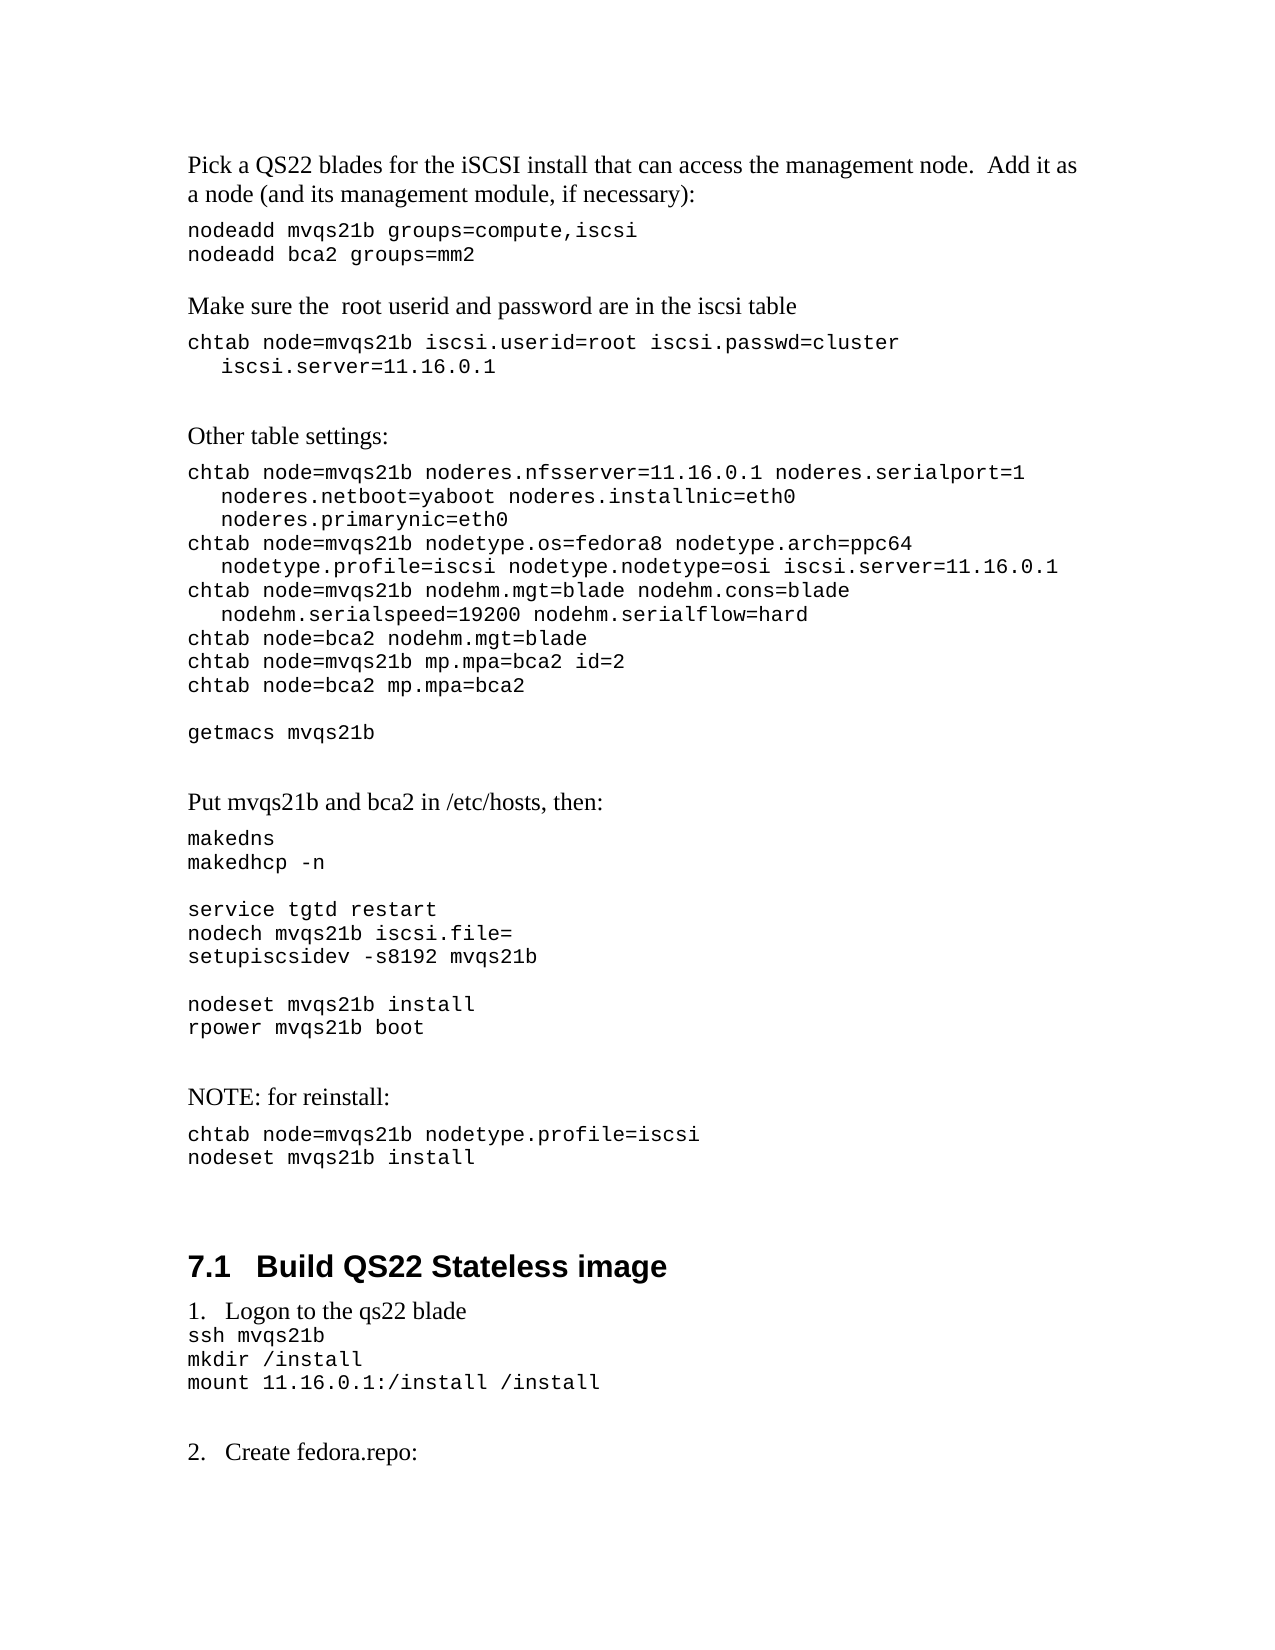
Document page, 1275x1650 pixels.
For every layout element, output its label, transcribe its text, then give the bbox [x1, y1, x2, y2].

text chtab node=mvqs21b nodetype.os=fedora8 nodetype.arch=ppc64 nodetype.profile=iscsi nodetype.nodetype=osi iscsi.server=11.16.0.1 [187, 533, 1087, 580]
text chtab node=mvqs21b noderes.nfsserver=11.16.0.1 noderes.serialport=1 noderes.netboot=yaboot noderes.installnic=eth0 noderes.primarynic=eth0 [187, 462, 1087, 533]
text Pick a QS22 blades for the iSCSI install that can access the management node. Add it as a node (and its management module, if necessary): [187, 150, 1087, 207]
text nodech mvqs21b iscsi.file= [187, 923, 1087, 946]
text nodeadd bca2 groups=mm2 [187, 244, 1087, 267]
text chtab node=mvqs21b mp.mpa=bca2 id=2 [187, 651, 1087, 675]
text mkdir /install [187, 1348, 1087, 1372]
text chtab node=mvqs21b nodetype.profile=iscsi [187, 1123, 1087, 1147]
text ssh mvqs21b [187, 1325, 1087, 1348]
text mount 11.16.0.1:/install /install [187, 1372, 1087, 1396]
text makedns [187, 828, 1087, 852]
text Make sure the root userid and password are in the iscsi table [187, 291, 1087, 320]
text NOTE: for reinstall: [187, 1082, 1087, 1111]
list Create fedora.repo: [187, 1437, 1087, 1466]
text getmacs mvqs21b [187, 722, 1087, 746]
text chtab node=mvqs21b nodehm.mgt=blade nodehm.cons=blade nodehm.serialspeed=19200 nodehm.serialflow=hard [187, 580, 1087, 627]
text chtab node=bca2 nodehm.mgt=blade [187, 627, 1087, 651]
text setupiscsidev -s8192 mvqs21b [187, 946, 1087, 970]
text rpower mvqs21b boot [187, 1017, 1087, 1041]
text nodeset mvqs21b install [187, 1147, 1087, 1171]
text chtab node=bca2 mp.mpa=bca2 [187, 675, 1087, 698]
text service tgtd restart [187, 899, 1087, 923]
text nodeadd mvqs21b groups=compute,iscsi [187, 220, 1087, 244]
text Put mvqs21b and bca2 in /etc/hosts, then: [187, 787, 1087, 816]
list Logon to the qs22 blade [187, 1296, 1087, 1325]
text Other table settings: [187, 421, 1087, 449]
text makedhcp -n [187, 852, 1087, 876]
text chtab node=mvqs21b iscsi.userid=root iscsi.passwd=cluster iscsi.server=11.16.0.1 [187, 332, 1087, 379]
subtitle Build QS22 Stateless image [187, 1248, 1087, 1284]
text nodeset mvqs21b install [187, 994, 1087, 1017]
